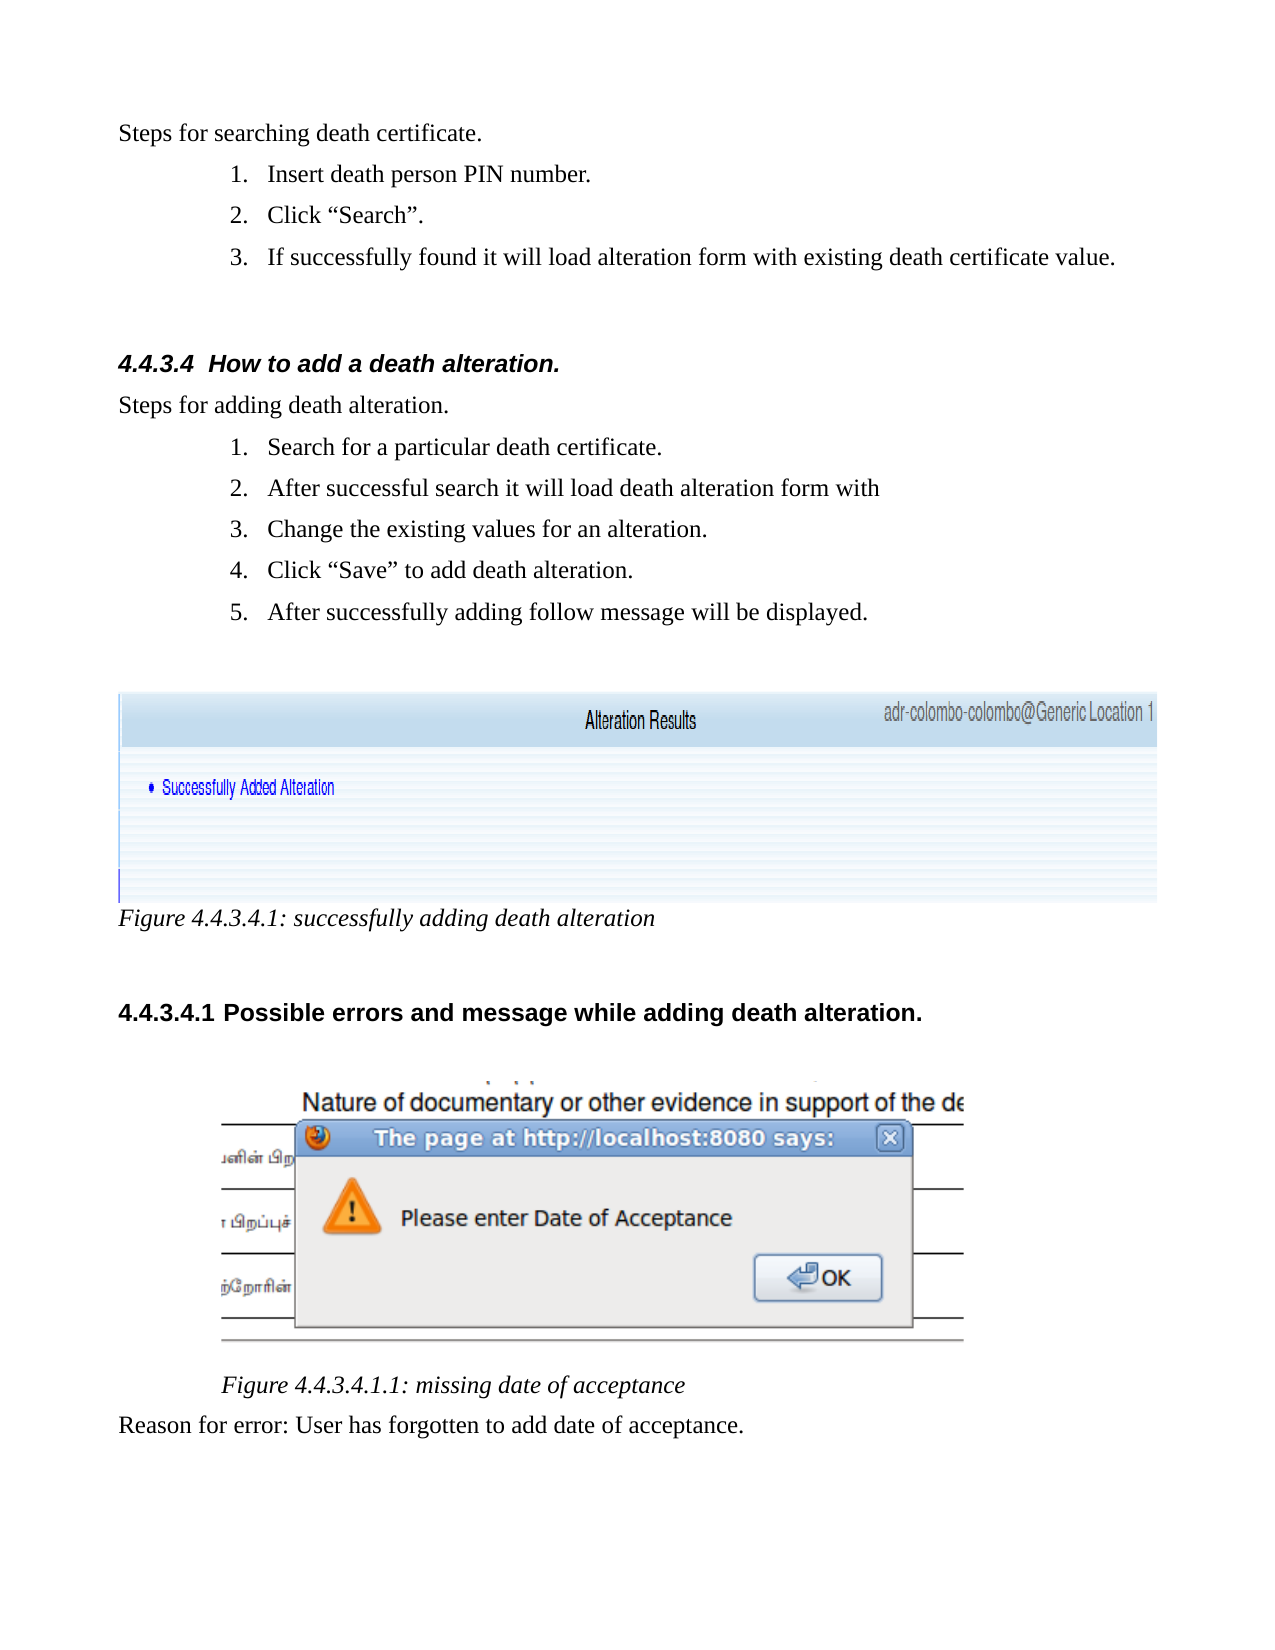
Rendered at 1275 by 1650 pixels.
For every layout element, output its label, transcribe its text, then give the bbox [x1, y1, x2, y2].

list Click “Search”. [229, 201, 1157, 229]
picture [221, 1081, 964, 1371]
subtitle Possible errors and message while adding death alteration. [118, 998, 1157, 1026]
list Search for a particular death certificate. [229, 432, 1157, 460]
text Reason for error: User has forgotten to add date of acceptance. [118, 1410, 1157, 1439]
list If successfully found it will load alteration form with existing death certificate value. [229, 242, 1157, 271]
picture [118, 691, 1158, 903]
list Click “Save” to add death alteration. [229, 555, 1157, 584]
text Steps for adding death alteration. [118, 390, 1157, 419]
subtitle How to add a death alteration. [118, 349, 1157, 378]
text Figure 4.4.3.4.1.1: missing date of acceptance [221, 1371, 963, 1399]
text Steps for searching death certificate. [118, 118, 1157, 147]
list After successfully adding follow message will be displayed. [229, 597, 1157, 625]
list Insert death person PIN number. [229, 159, 1157, 188]
text Figure 4.4.3.4.1: successfully adding death alteration [118, 903, 1157, 931]
list Change the existing values for an alteration. [229, 514, 1157, 543]
list After successful search it will load death alteration form with [229, 473, 1157, 502]
